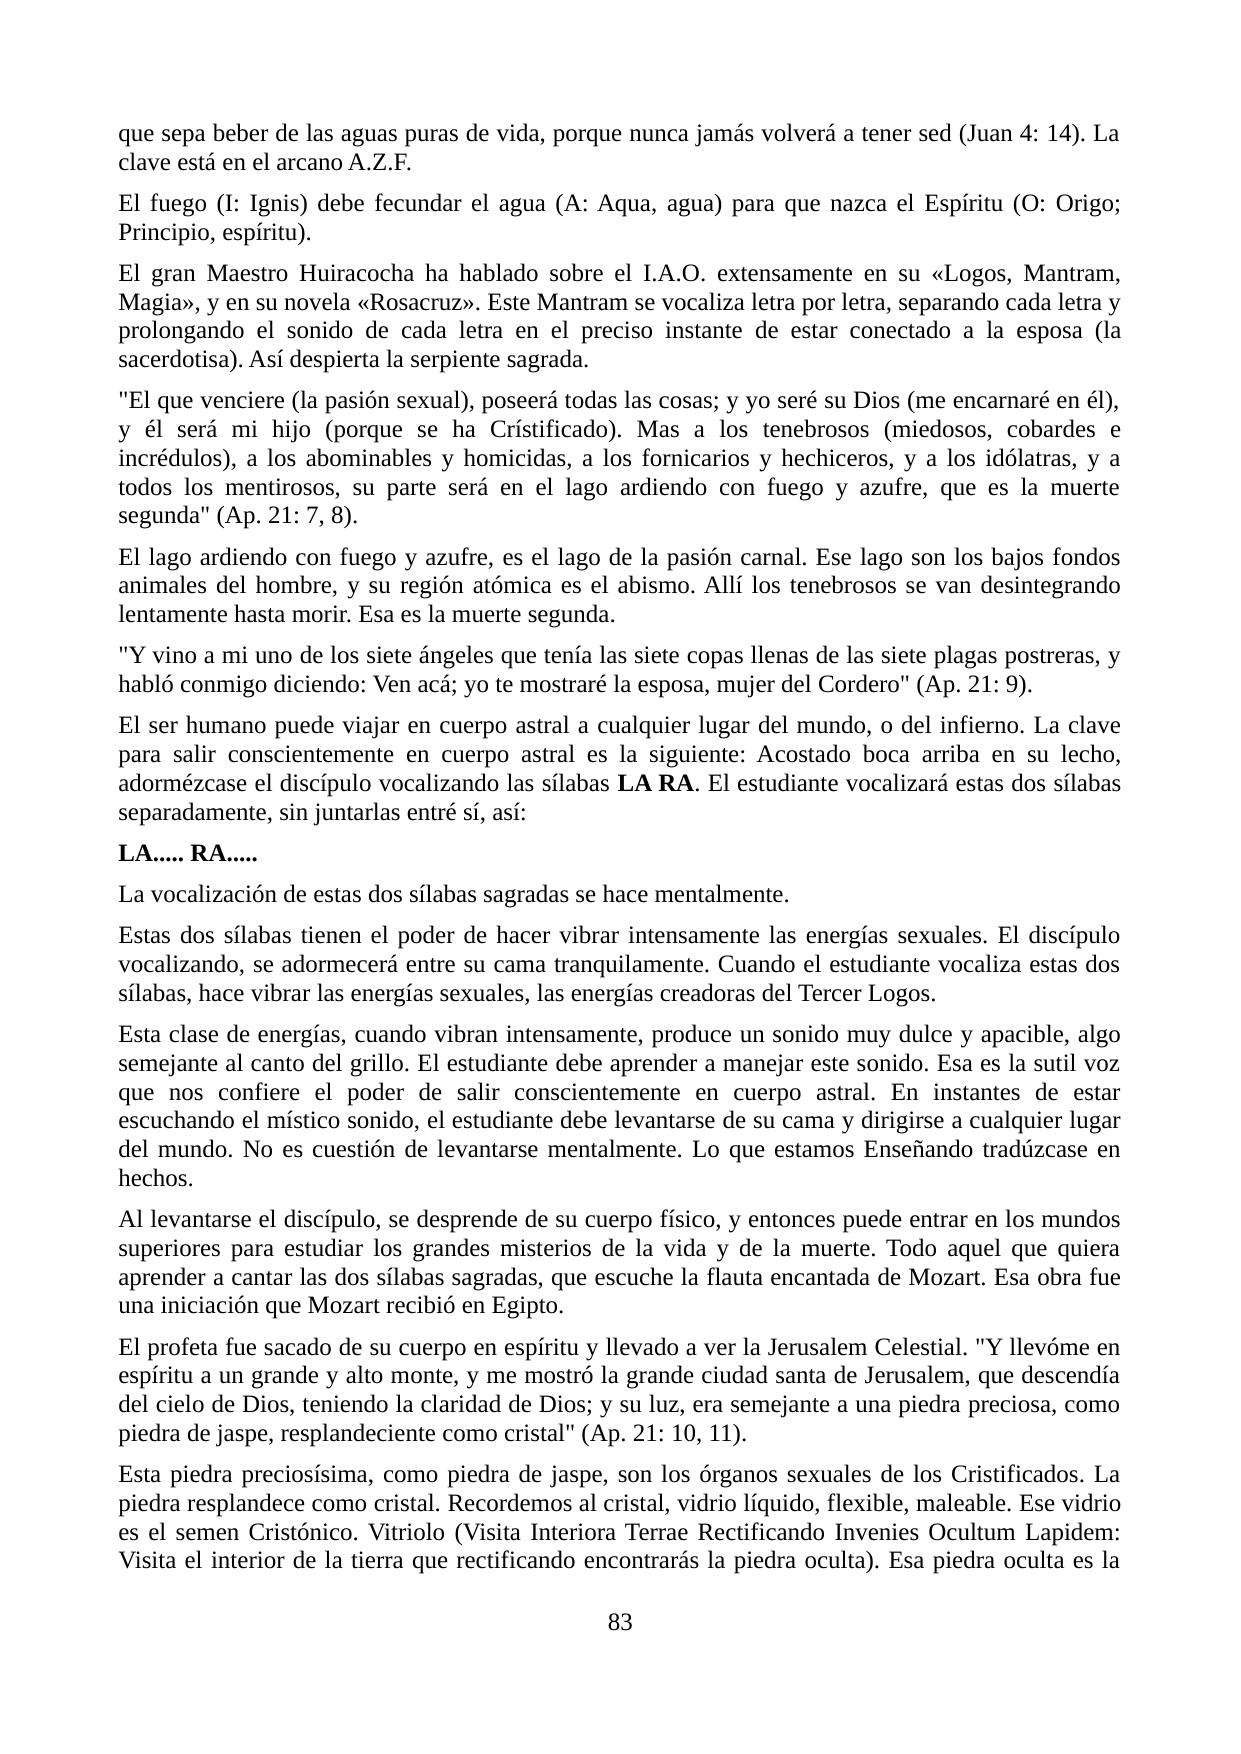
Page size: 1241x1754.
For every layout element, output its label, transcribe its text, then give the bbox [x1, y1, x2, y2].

text La vocalización de estas dos sílabas sagradas se hace mentalmente. [118, 879, 1122, 908]
text LA..... RA..... [118, 838, 1122, 867]
text El profeta fue sacado de su cuerpo en espíritu y llevado a ver la Jerusalem Celestial. "Y llevóme en espíritu a un grande y alto monte, y me mostró la grande ciudad santa de Jerusalem, que descendía del cielo de Dios, teniendo la claridad de Dios; y su luz, era semejante a una piedra preciosa, como piedra de jaspe, resplandeciente como cristal" (Ap. 21: 10, 11). [118, 1332, 1122, 1447]
text El fuego (I: Ignis) debe fecundar el agua (A: Aqua, agua) para que nazca el Espíritu (O: Origo; Principio, espíritu). [118, 188, 1122, 246]
text Esta clase de energías, cuando vibran intensamente, produce un sonido muy dulce y apacible, algo semejante al canto del grillo. El estudiante debe aprender a manejar este sonido. Esa es la sutil voz que nos confiere el poder de salir conscientemente en cuerpo astral. En instantes de estar escuchando el místico sonido, el estudiante debe levantarse de su cama y dirigirse a cualquier lugar del mundo. No es cuestión de levantarse mentalmente. Lo que estamos Enseñando tradúzcase en hechos. [118, 1019, 1122, 1192]
text Al levantarse el discípulo, se desprende de su cuerpo físico, y entonces puede entrar en los mundos superiores para estudiar los grandes misterios de la vida y de la muerte. Todo aquel que quiera aprender a cantar las dos sílabas sagradas, que escuche la flauta encantada de Mozart. Esa obra fue una iniciación que Mozart recibió en Egipto. [118, 1204, 1122, 1319]
text que sepa beber de las aguas puras de vida, porque nunca jamás volverá a tener sed (Juan 4: 14). La clave está en el arcano A.Z.F. [118, 118, 1122, 176]
text El ser humano puede viajar en cuerpo astral a cualquier lugar del mundo, o del infierno. La clave para salir conscientemente en cuerpo astral es la siguiente: Acostado boca arriba en su lecho, adormézcase el discípulo vocalizando las sílabas LA RA. El estudiante vocalizará estas dos sílabas separadamente, sin juntarlas entré sí, así: [118, 711, 1122, 826]
text El lago ardiendo con fuego y azufre, es el lago de la pasión carnal. Ese lago son los bajos fondos animales del hombre, y su región atómica es el abismo. Allí los tenebrosos se van desintegrando lentamente hasta morir. Esa es la muerte segunda. [118, 542, 1122, 628]
text El gran Maestro Huiracocha ha hablado sobre el I.A.O. extensamente en su «Logos, Mantram, Magia», y en su novela «Rosacruz». Este Mantram se vocaliza letra por letra, separando cada letra y prolongando el sonido de cada letra en el preciso instante de estar conectado a la esposa (la sacerdotisa). Así despierta la serpiente sagrada. [118, 258, 1122, 373]
text "El que venciere (la pasión sexual), poseerá todas las cosas; y yo seré su Dios (me encarnaré en él), y él será mi hijo (porque se ha Crístificado). Mas a los tenebrosos (miedosos, cobardes e incrédulos), a los abominables y homicidas, a los fornicarios y hechiceros, y a los idólatras, y a todos los mentirosos, su parte será en el lago ardiendo con fuego y azufre, que es la muerte segunda" (Ap. 21: 7, 8). [118, 386, 1122, 529]
text "Y vino a mi uno de los siete ángeles que tenía las siete copas llenas de las siete plagas postreras, y habló conmigo diciendo: Ven acá; yo te mostraré la esposa, mujer del Cordero" (Ap. 21: 9). [118, 641, 1122, 698]
text Esta piedra preciosísima, como piedra de jaspe, son los órganos sexuales de los Cristificados. La piedra resplandece como cristal. Recordemos al cristal, vidrio líquido, flexible, maleable. Ese vidrio es el semen Cristónico. Vitriolo (Visita Interiora Terrae Rectificando Invenies Ocultum Lapidem: Visita el interior de la tierra que rectificando encontrarás la piedra oculta). Esa piedra oculta es la [118, 1459, 1122, 1574]
text Estas dos sílabas tienen el poder de hacer vibrar intensamente las energías sexuales. El discípulo vocalizando, se adormecerá entre su cama tranquilamente. Cuando el estudiante vocaliza estas dos sílabas, hace vibrar las energías sexuales, las energías creadoras del Tercer Logos. [118, 921, 1122, 1007]
